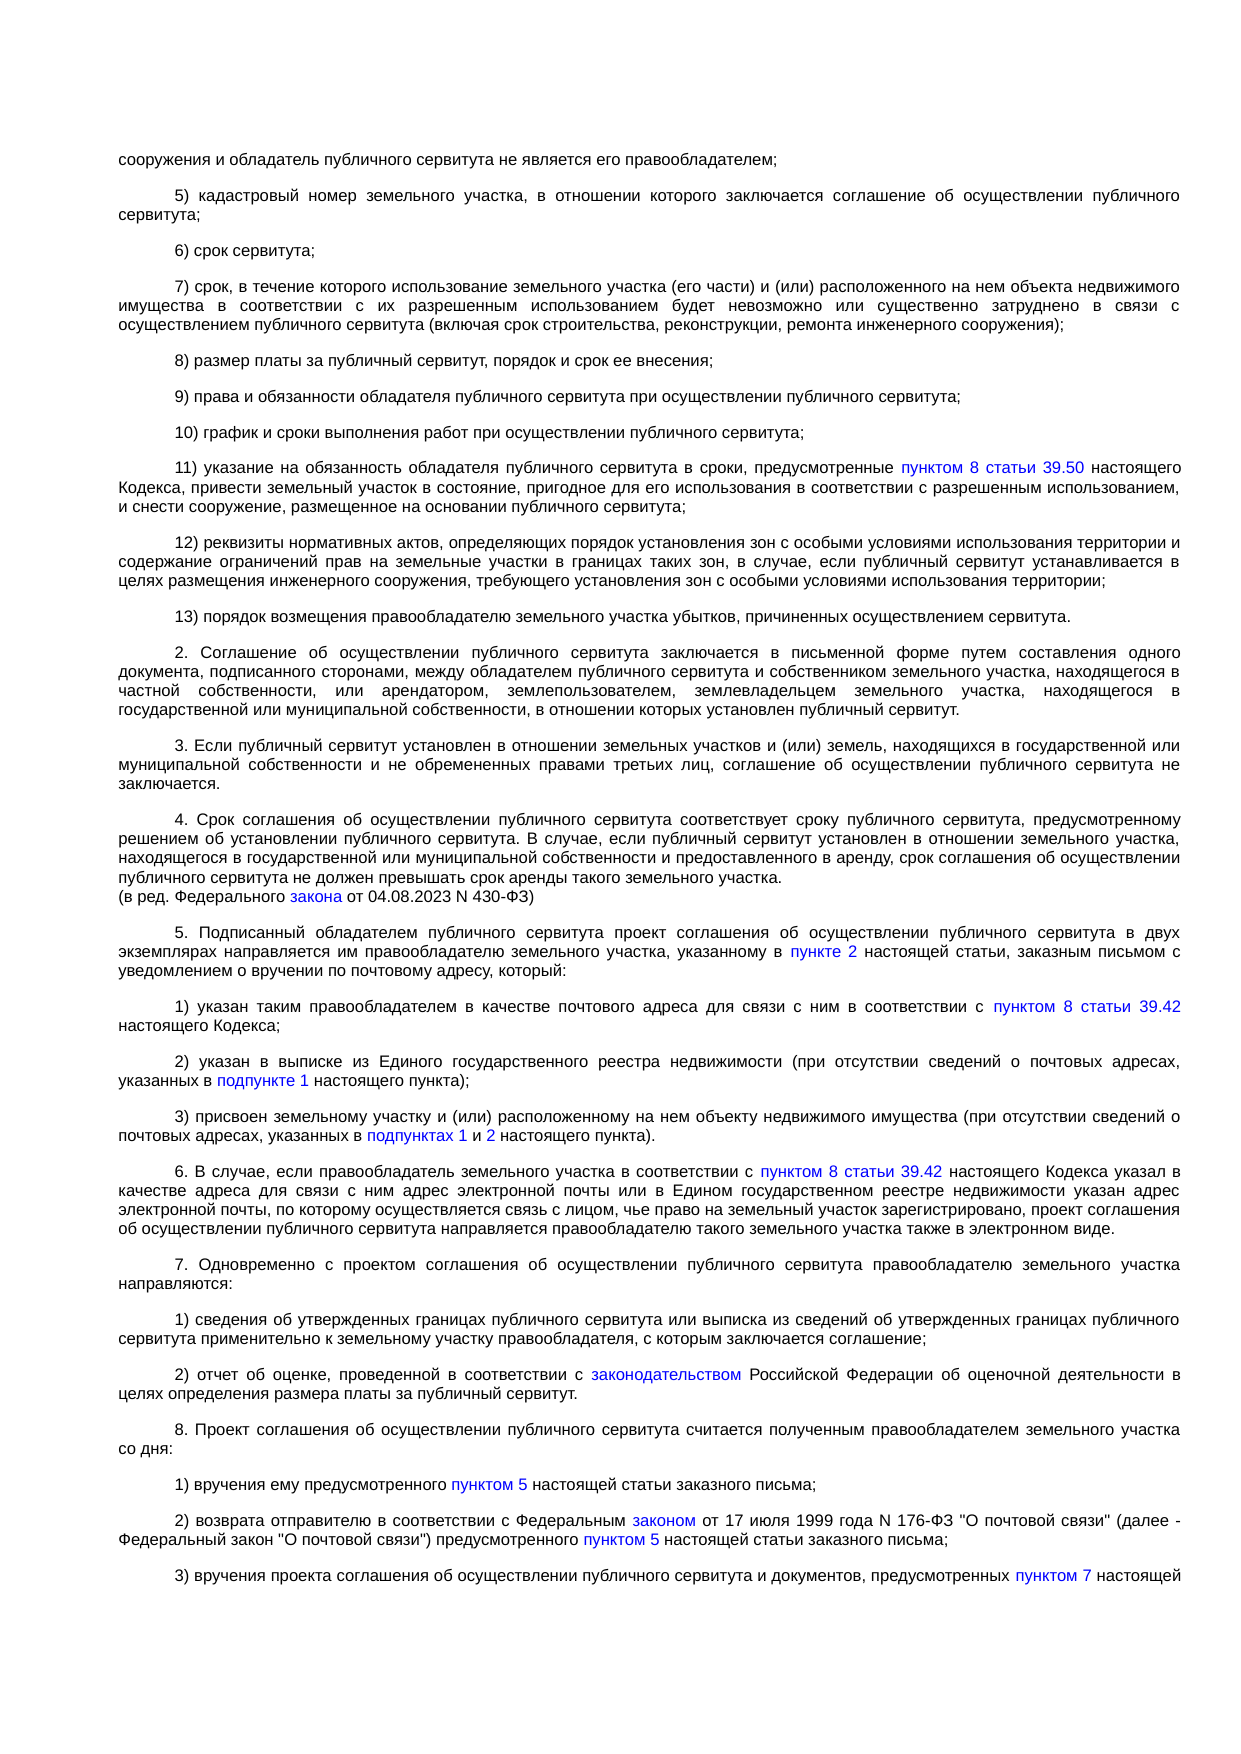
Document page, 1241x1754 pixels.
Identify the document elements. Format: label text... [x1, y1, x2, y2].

text 2) возврата отправителю в соответствии с Федеральным законом от 17 июля 1999 года N 176-ФЗ "О почтовой связи" (далее - Федеральный закон "О почтовой связи") предусмотренного пунктом 5 настоящей статьи заказного письма; [118, 1511, 1181, 1549]
text 7. Одновременно с проектом соглашения об осуществлении публичного сервитута правообладателю земельного участка направляются: [118, 1255, 1181, 1293]
text 3) присвоен земельному участку и (или) расположенному на нем объекту недвижимого имущества (при отсутствии сведений о почтовых адресах, указанных в подпунктах 1 и 2 настоящего пункта). [118, 1107, 1181, 1145]
text 5) кадастровый номер земельного участка, в отношении которого заключается соглашение об осуществлении публичного сервитута; [118, 186, 1181, 224]
text 2) отчет об оценке, проведенной в соответствии с законодательством Российской Федерации об оценочной деятельности в целях определения размера платы за публичный сервитут. [118, 1365, 1181, 1403]
text сооружения и обладатель публичного сервитута не является его правообладателем; [118, 150, 1181, 169]
text 12) реквизиты нормативных актов, определяющих порядок установления зон с особыми условиями использования территории и содержание ограничений прав на земельные участки в границах таких зон, в случае, если публичный сервитут устанавливается в целях размещения инженерного сооружения, требующего установления зон с особыми условиями использования территории; [118, 532, 1181, 590]
text 1) указан таким правообладателем в качестве почтового адреса для связи с ним в соответствии с пунктом 8 статьи 39.42 настоящего Кодекса; [118, 997, 1181, 1035]
text 7) срок, в течение которого использование земельного участка (его части) и (или) расположенного на нем объекта недвижимого имущества в соответствии с их разрешенным использованием будет невозможно или существенно затруднено в связи с осуществлением публичного сервитута (включая срок строительства, реконструкции, ремонта инженерного сооружения); [118, 277, 1181, 334]
text 11) указание на обязанность обладателя публичного сервитута в сроки, предусмотренные пунктом 8 статьи 39.50 настоящего Кодекса, привести земельный участок в состояние, пригодное для его использования в соответствии с разрешенным использованием, и снести сооружение, размещенное на основании публичного сервитута; [118, 458, 1181, 516]
text 9) права и обязанности обладателя публичного сервитута при осуществлении публичного сервитута; [118, 387, 1181, 406]
text 13) порядок возмещения правообладателю земельного участка убытков, причиненных осуществлением сервитута. [118, 607, 1181, 626]
text 2) указан в выписке из Единого государственного реестра недвижимости (при отсутствии сведений о почтовых адресах, указанных в подпункте 1 настоящего пункта); [118, 1052, 1181, 1090]
text 5. Подписанный обладателем публичного сервитута проект соглашения об осуществлении публичного сервитута в двух экземплярах направляется им правообладателю земельного участка, указанному в пункте 2 настоящей статьи, заказным письмом с уведомлением о вручении по почтовому адресу, который: [118, 922, 1181, 980]
text 1) сведения об утвержденных границах публичного сервитута или выписка из сведений об утвержденных границах публичного сервитута применительно к земельному участку правообладателя, с которым заключается соглашение; [118, 1310, 1181, 1348]
text 4. Срок соглашения об осуществлении публичного сервитута соответствует сроку публичного сервитута, предусмотренному решением об установлении публичного сервитута. В случае, если публичный сервитут установлен в отношении земельного участка, находящегося в государственной или муниципальной собственности и предоставленного в аренду, срок соглашения об осуществлении публичного сервитута не должен превышать срок аренды такого земельного участка. [118, 810, 1181, 887]
text 3. Если публичный сервитут установлен в отношении земельных участков и (или) земель, находящихся в государственной или муниципальной собственности и не обремененных правами третьих лиц, соглашение об осуществлении публичного сервитута не заключается. [118, 736, 1181, 793]
text (в ред. Федерального закона от 04.08.2023 N 430-ФЗ) [118, 887, 1181, 906]
text 1) вручения ему предусмотренного пунктом 5 настоящей статьи заказного письма; [118, 1475, 1181, 1494]
text 8) размер платы за публичный сервитут, порядок и срок ее внесения; [118, 351, 1181, 370]
text 6. В случае, если правообладатель земельного участка в соответствии с пунктом 8 статьи 39.42 настоящего Кодекса указал в качестве адреса для связи с ним адрес электронной почты или в Едином государственном реестре недвижимости указан адрес электронной почты, по которому осуществляется связь с лицом, чье право на земельный участок зарегистрировано, проект соглашения об осуществлении публичного сервитута направляется правообладателю такого земельного участка также в электронном виде. [118, 1162, 1181, 1238]
text 6) срок сервитута; [118, 241, 1181, 260]
text 3) вручения проекта соглашения об осуществлении публичного сервитута и документов, предусмотренных пунктом 7 настоящей [118, 1566, 1181, 1585]
text 10) график и сроки выполнения работ при осуществлении публичного сервитута; [118, 422, 1181, 442]
text 8. Проект соглашения об осуществлении публичного сервитута считается полученным правообладателем земельного участка со дня: [118, 1420, 1181, 1458]
text 2. Соглашение об осуществлении публичного сервитута заключается в письменной форме путем составления одного документа, подписанного сторонами, между обладателем публичного сервитута и собственником земельного участка, находящегося в частной собственности, или арендатором, землепользователем, землевладельцем земельного участка, находящегося в государственной или муниципальной собственности, в отношении которых установлен публичный сервитут. [118, 642, 1181, 719]
